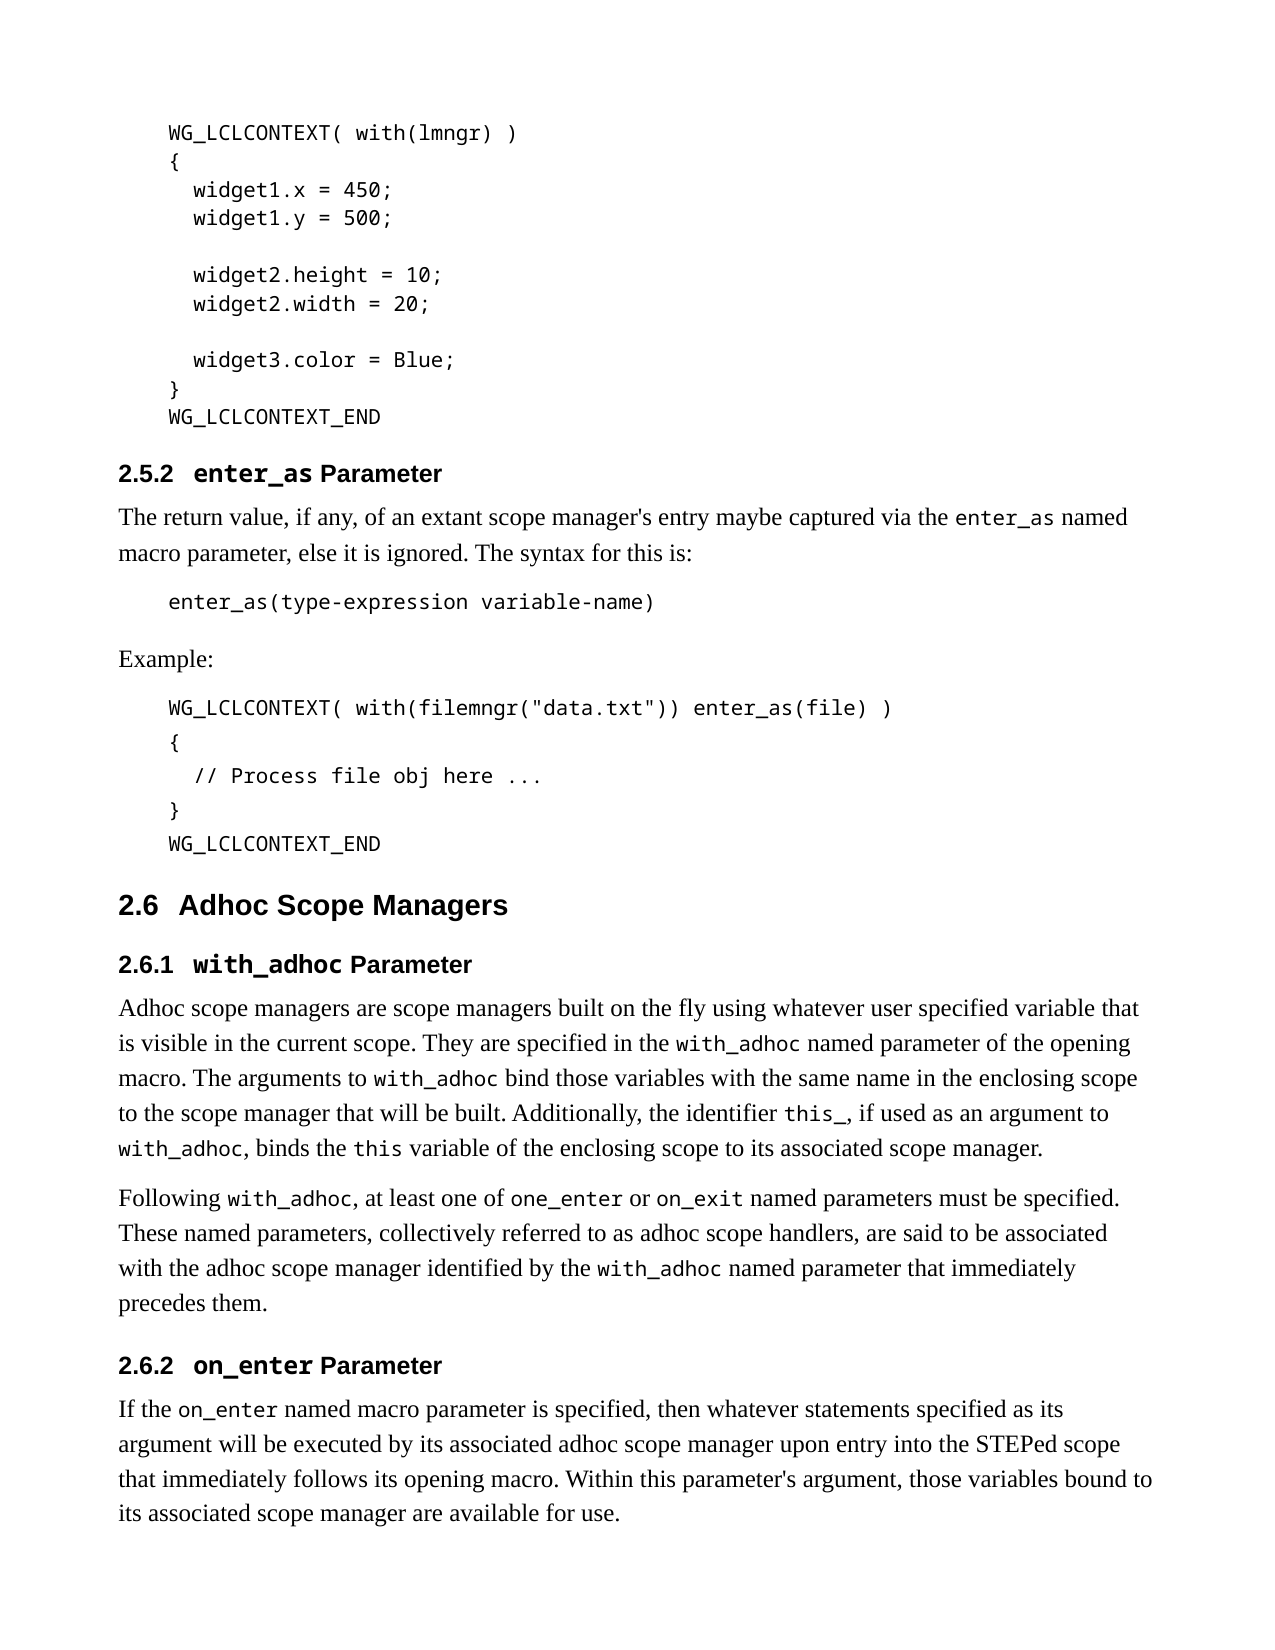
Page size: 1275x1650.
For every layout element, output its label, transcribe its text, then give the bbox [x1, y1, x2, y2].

subtitle enter_as Parameter [118, 456, 1157, 490]
text widget2.height = 10; [118, 260, 1157, 289]
text { [118, 147, 1157, 175]
subtitle Adhoc Scope Managers [118, 888, 1157, 922]
subtitle on_enter Parameter [118, 1347, 1157, 1382]
text widget3.color = Blue; [118, 346, 1157, 374]
text If the on_enter named macro parameter is specified, then whatever statements specified as its argument will be executed by its associated adhoc scope manager upon entry into the STEPed scope that immediately follows its opening macro. Within this parameter's argument, those variables bound to its associated scope manager are available for use. [118, 1394, 1157, 1527]
text widget1.x = 450; [118, 175, 1157, 203]
text Example: [118, 644, 1157, 672]
text enter_as(type-expression variable-name) [118, 587, 1157, 615]
text widget2.width = 20; [118, 289, 1157, 317]
text WG_LCLCONTEXT( with(lmngr) ) [118, 118, 1157, 147]
text WG_LCLCONTEXT_END [118, 402, 1157, 431]
subtitle with_adhoc Parameter [118, 947, 1157, 981]
text WG_LCLCONTEXT( with(filemngr("data.txt")) enter_as(file) ) { // Process file obj here ... } WG_LCLCONTEXT_END [118, 693, 1157, 857]
text } [118, 374, 1157, 402]
text Adhoc scope managers are scope managers built on the fly using whatever user specified variable that is visible in the current scope. They are specified in the with_adhoc named parameter of the opening macro. The arguments to with_adhoc bind those variables with the same name in the enclosing scope to the scope manager that will be built. Additionally, the identifier this_, if used as an argument to with_adhoc, binds the this variable of the enclosing scope to its associated scope manager. [118, 993, 1157, 1163]
text The return value, if any, of an extant scope manager's entry maybe captured via the enter_as named macro parameter, else it is ignored. The syntax for this is: [118, 502, 1157, 566]
text widget1.y = 500; [118, 203, 1157, 232]
text Following with_adhoc, at least one of one_enter or on_exit named parameters must be specified. These named parameters, collectively referred to as adhoc scope handlers, are said to be associated with the adhoc scope manager identified by the with_adhoc named parameter that immediately precedes them. [118, 1183, 1157, 1317]
